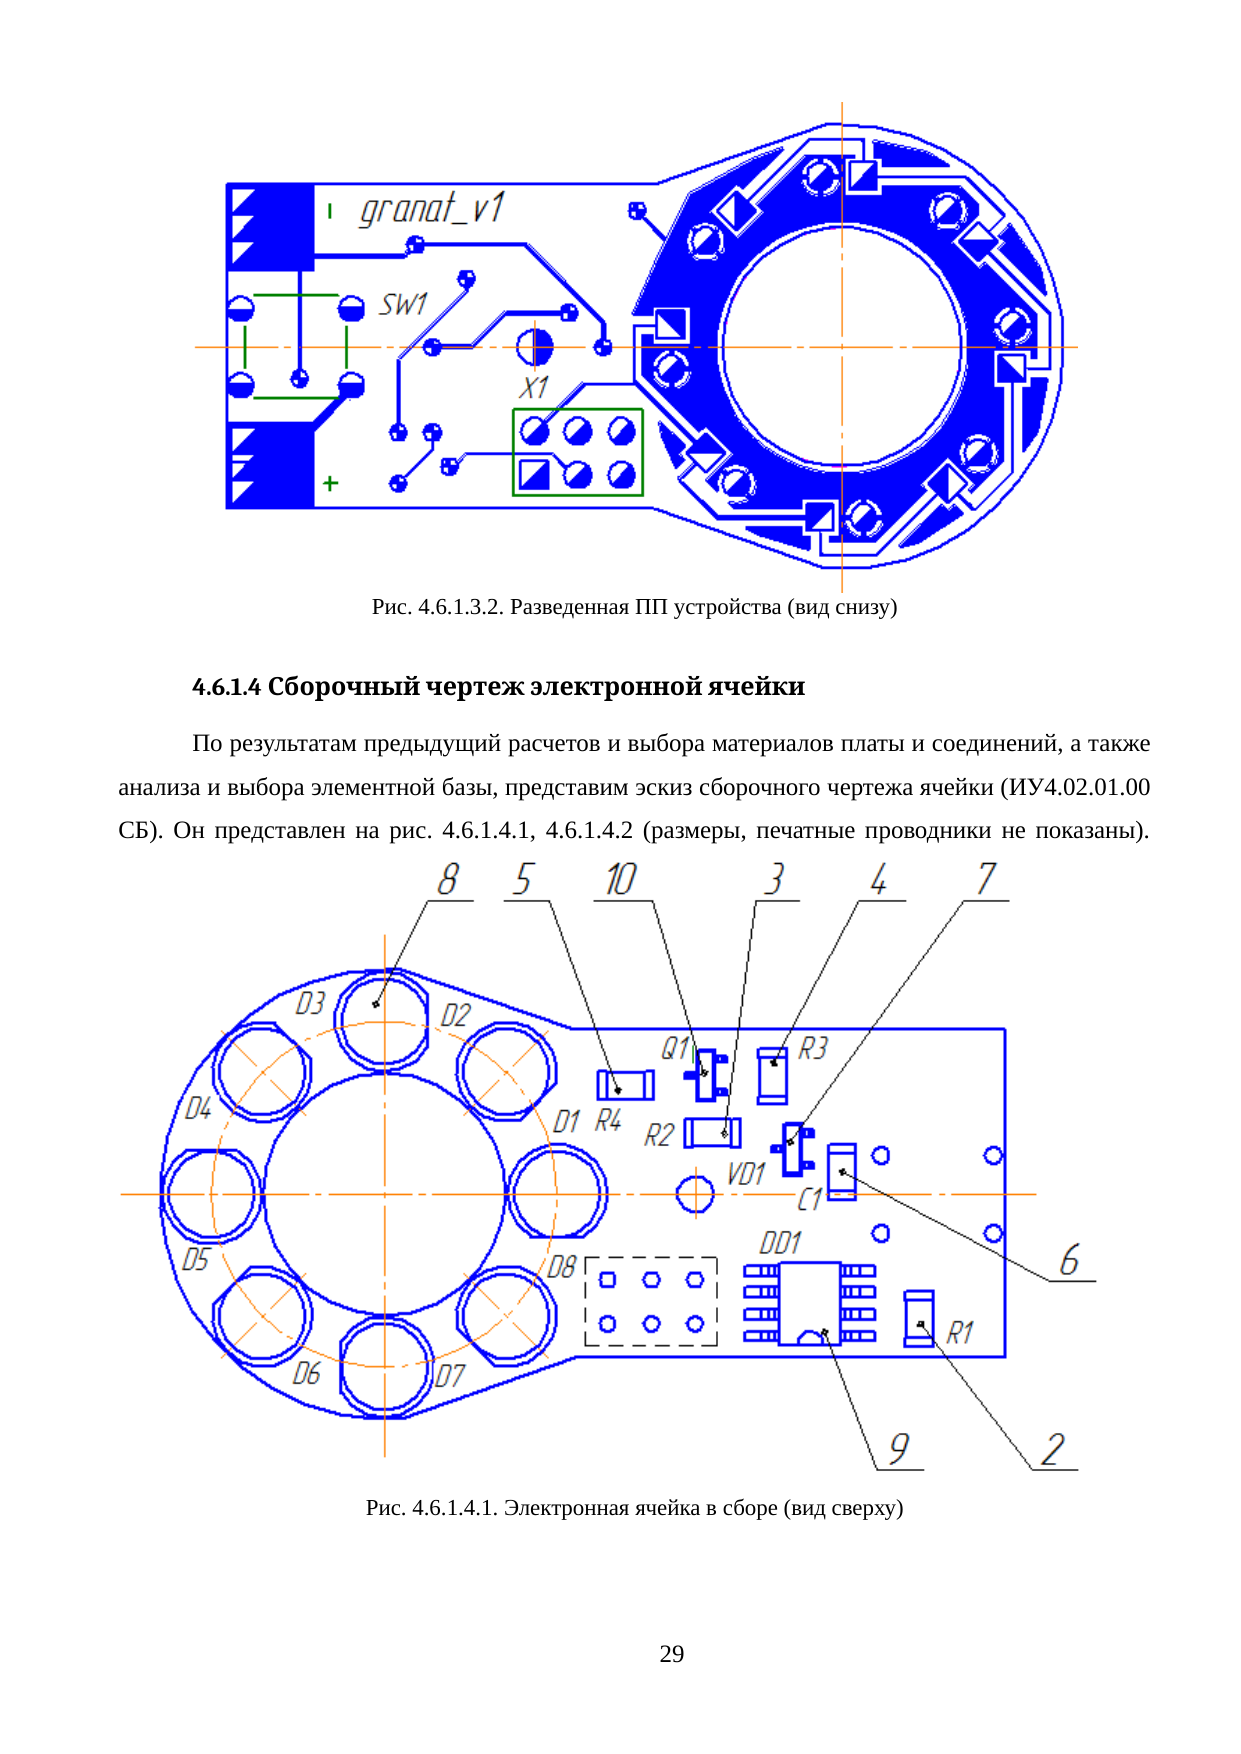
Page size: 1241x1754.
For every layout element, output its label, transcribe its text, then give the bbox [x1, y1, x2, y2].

text Рис. 4.6.1.4.1. Электронная ячейка в сборе (вид сверху) [118, 1494, 1152, 1520]
picture [118, 857, 1113, 1480]
text По результатам предыдущий расчетов и выбора материалов платы и соединений, а также анализа и выбора элементной базы, представим эскиз сборочного чертежа ячейки (ИУ4.02.01.00 СБ). Он представлен на рис. 4.6.1.4.1, 4.6.1.4.2 (размеры, печатные проводники не показаны). [118, 728, 1152, 857]
text Рис. 4.6.1.3.2. Разведенная ПП устройства (вид снизу) [118, 593, 1152, 619]
picture [191, 102, 1078, 593]
text 4.6.1.4 Сборочный чертеж электронной ячейки [118, 673, 1152, 702]
